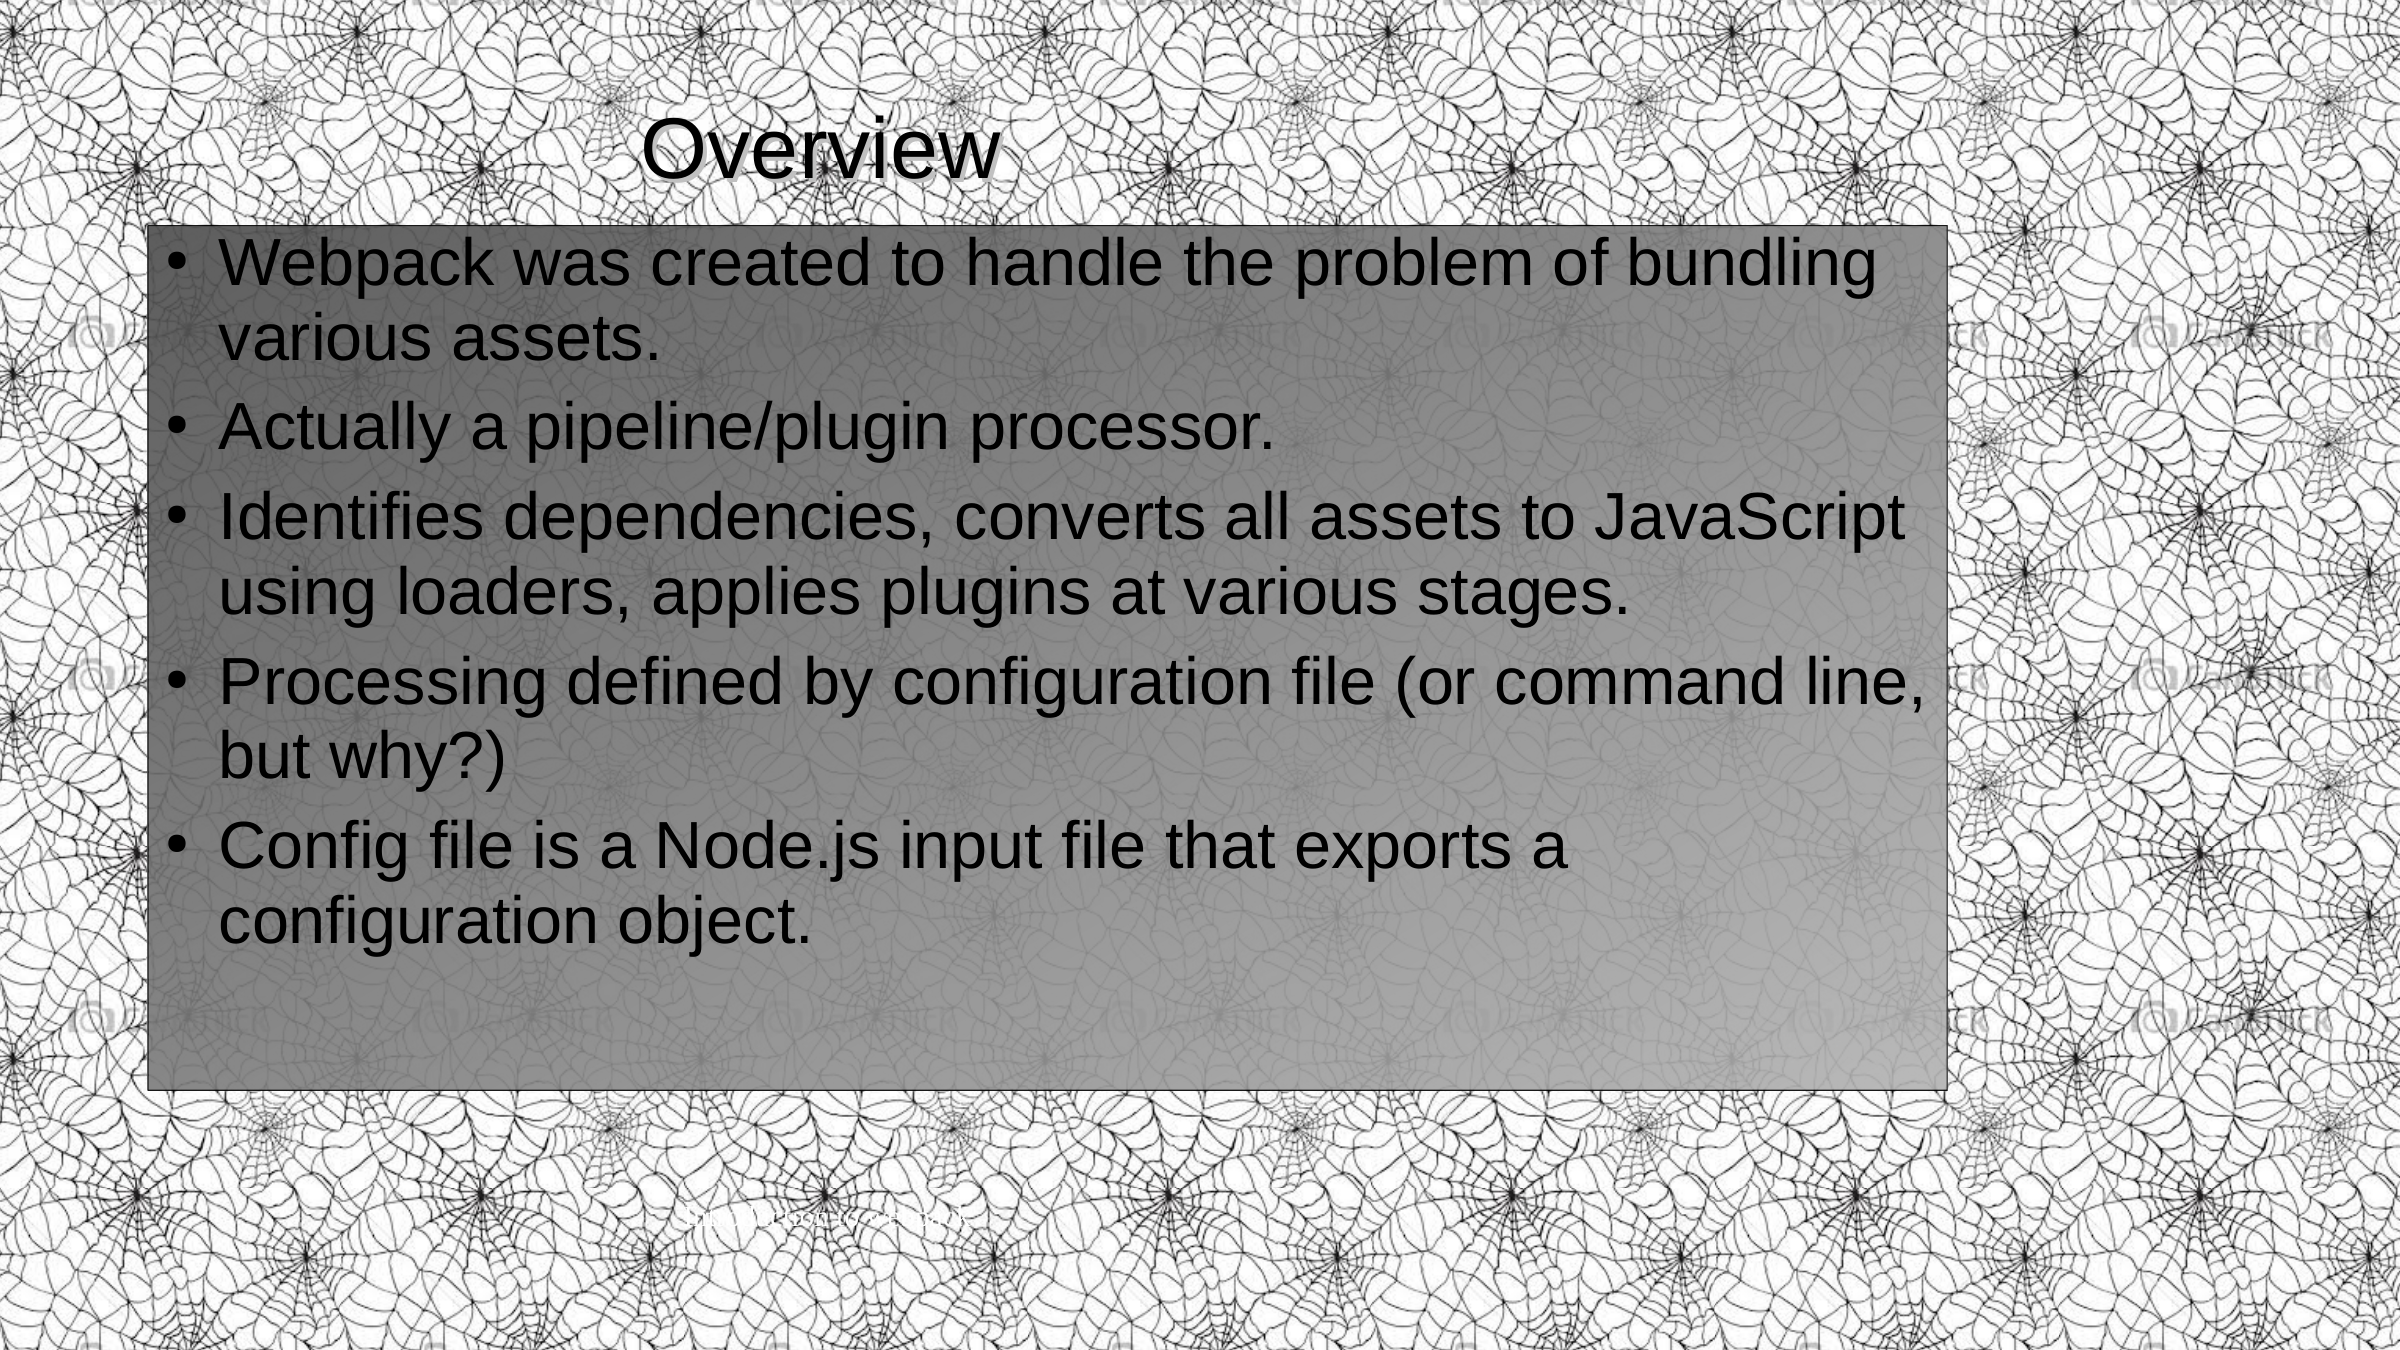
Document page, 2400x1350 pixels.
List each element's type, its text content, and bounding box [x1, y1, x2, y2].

list Webpack was created to handle the problem of bundling various assets. Actually a pipeline/plugin processor. Identifies dependencies, converts all assets to JavaScript using loaders, applies plugins at various stages. Processing defined by configuration file (or command line, but why?) Config file is a Node.js input file that exports a configuration object. [147, 225, 1948, 1091]
picture [0, 0, 2400, 1350]
title Overview [135, 45, 1506, 253]
